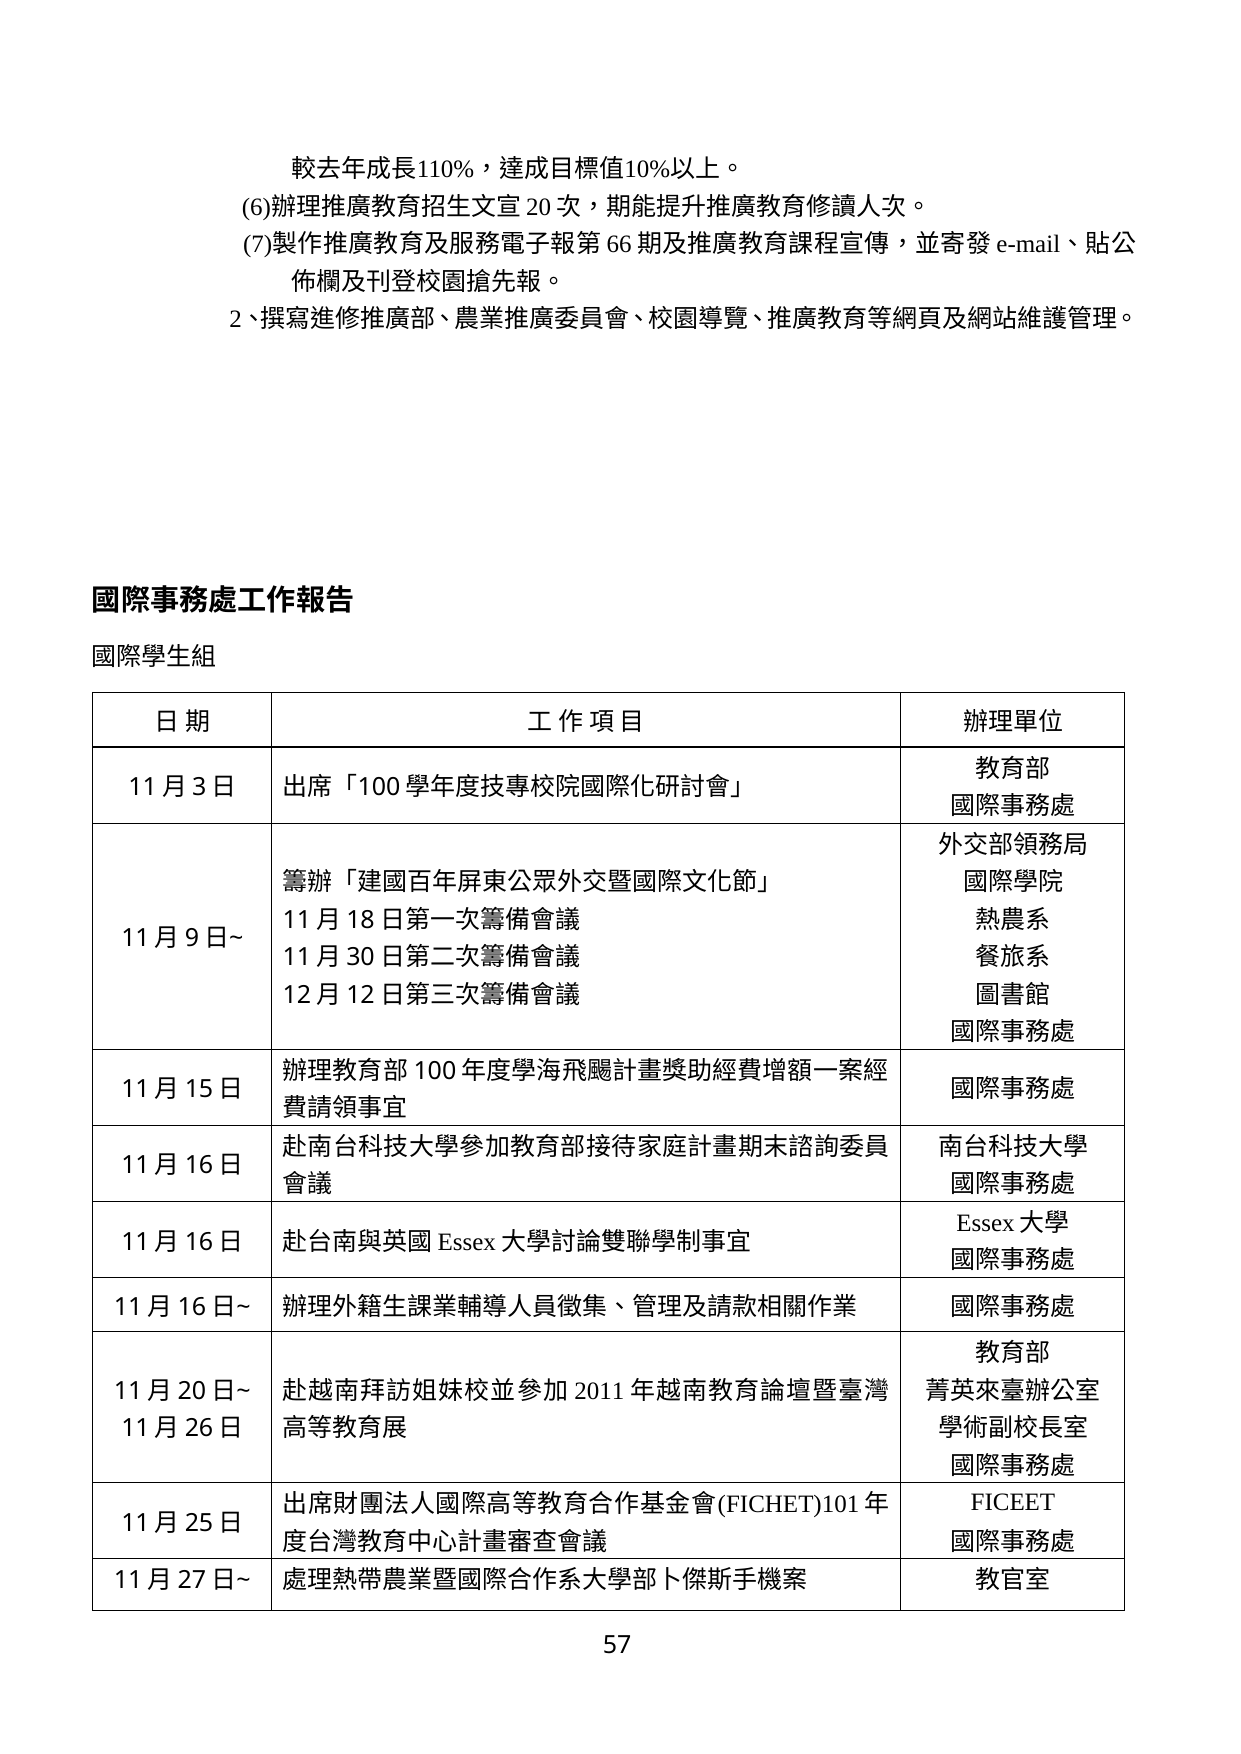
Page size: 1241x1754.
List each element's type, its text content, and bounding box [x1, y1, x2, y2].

table_cell 出席「100學年度技專校院國際化研討會」 [272, 748, 900, 822]
table_header 日 期 [93, 693, 271, 746]
table_cell 11月27日~ [93, 1559, 271, 1609]
table_cell 11月3日 [93, 748, 271, 822]
table_cell 赴越南拜訪姐妹校並參加2011年越南教育論壇暨臺灣高等教育展 [272, 1332, 900, 1482]
table_cell 11月25日 [93, 1483, 271, 1558]
table_cell 國際事務處 [901, 1050, 1124, 1124]
text 2、撰寫進修推廣部、農業推廣委員會、校園導覽、推廣教育等網頁及網站維護管理。 [229, 298, 1136, 336]
table_cell 11月16日~ [93, 1278, 271, 1331]
table_cell 外交部領務局 國際學院 熱農系 餐旅系 圖書館 國際事務處 [901, 824, 1124, 1048]
table_cell 國際事務處 [901, 1278, 1124, 1331]
table_cell 教育部 菁英來臺辦公室 學術副校長室 國際事務處 [901, 1332, 1124, 1482]
table_cell 赴南台科技大學參加教育部接待家庭計畫期末諮詢委員會議 [272, 1126, 900, 1201]
table_cell 辦理教育部100年度學海飛颺計畫獎助經費增額一案經費請領事宜 [272, 1050, 900, 1124]
table_cell 辦理外籍生課業輔導人員徵集、管理及請款相關作業 [272, 1278, 900, 1331]
table_cell 11月20日~ 11月26日 [93, 1332, 271, 1482]
table_cell 11月16日 [93, 1126, 271, 1201]
table_cell 11月15日 [93, 1050, 271, 1124]
table_cell 籌辦「建國百年屏東公眾外交暨國際文化節」 11月18日第一次籌備會議 11月30日第二次籌備會議 12月12日第三次籌備會議 [272, 824, 900, 1048]
table_header 辦理單位 [901, 693, 1124, 746]
table_cell 教官室 [901, 1559, 1124, 1609]
table_cell 11月16日 [93, 1202, 271, 1277]
table_cell 11月9日~ [93, 824, 271, 1048]
table_cell Essex大學 國際事務處 [901, 1202, 1124, 1277]
table_cell FICEET 國際事務處 [901, 1483, 1124, 1558]
text 國際事務處工作報告 [92, 561, 1136, 636]
table_cell 處理熱帶農業暨國際合作系大學部卜傑斯手機案 [272, 1559, 900, 1609]
table_cell 出席財團法人國際高等教育合作基金會(FICHET)101年度台灣教育中心計畫審查會議 [272, 1483, 900, 1558]
text 國際學生組 [92, 636, 1136, 673]
text (7)製作推廣教育及服務電子報第66期及推廣教育課程宣傳，並寄發e-mail、貼公佈欄及刊登校園搶先報。 [217, 223, 1136, 298]
table_cell 南台科技大學 國際事務處 [901, 1126, 1124, 1201]
text (6)辦理推廣教育招生文宣20次，期能提升推廣教育修讀人次。 [142, 186, 1136, 223]
table_cell 赴台南與英國Essex大學討論雙聯學制事宜 [272, 1202, 900, 1277]
text 較去年成長110%，達成目標值10%以上。 [267, 148, 1136, 186]
table_header 工 作 項 目 [272, 693, 900, 746]
table_cell 教育部 國際事務處 [901, 748, 1124, 822]
